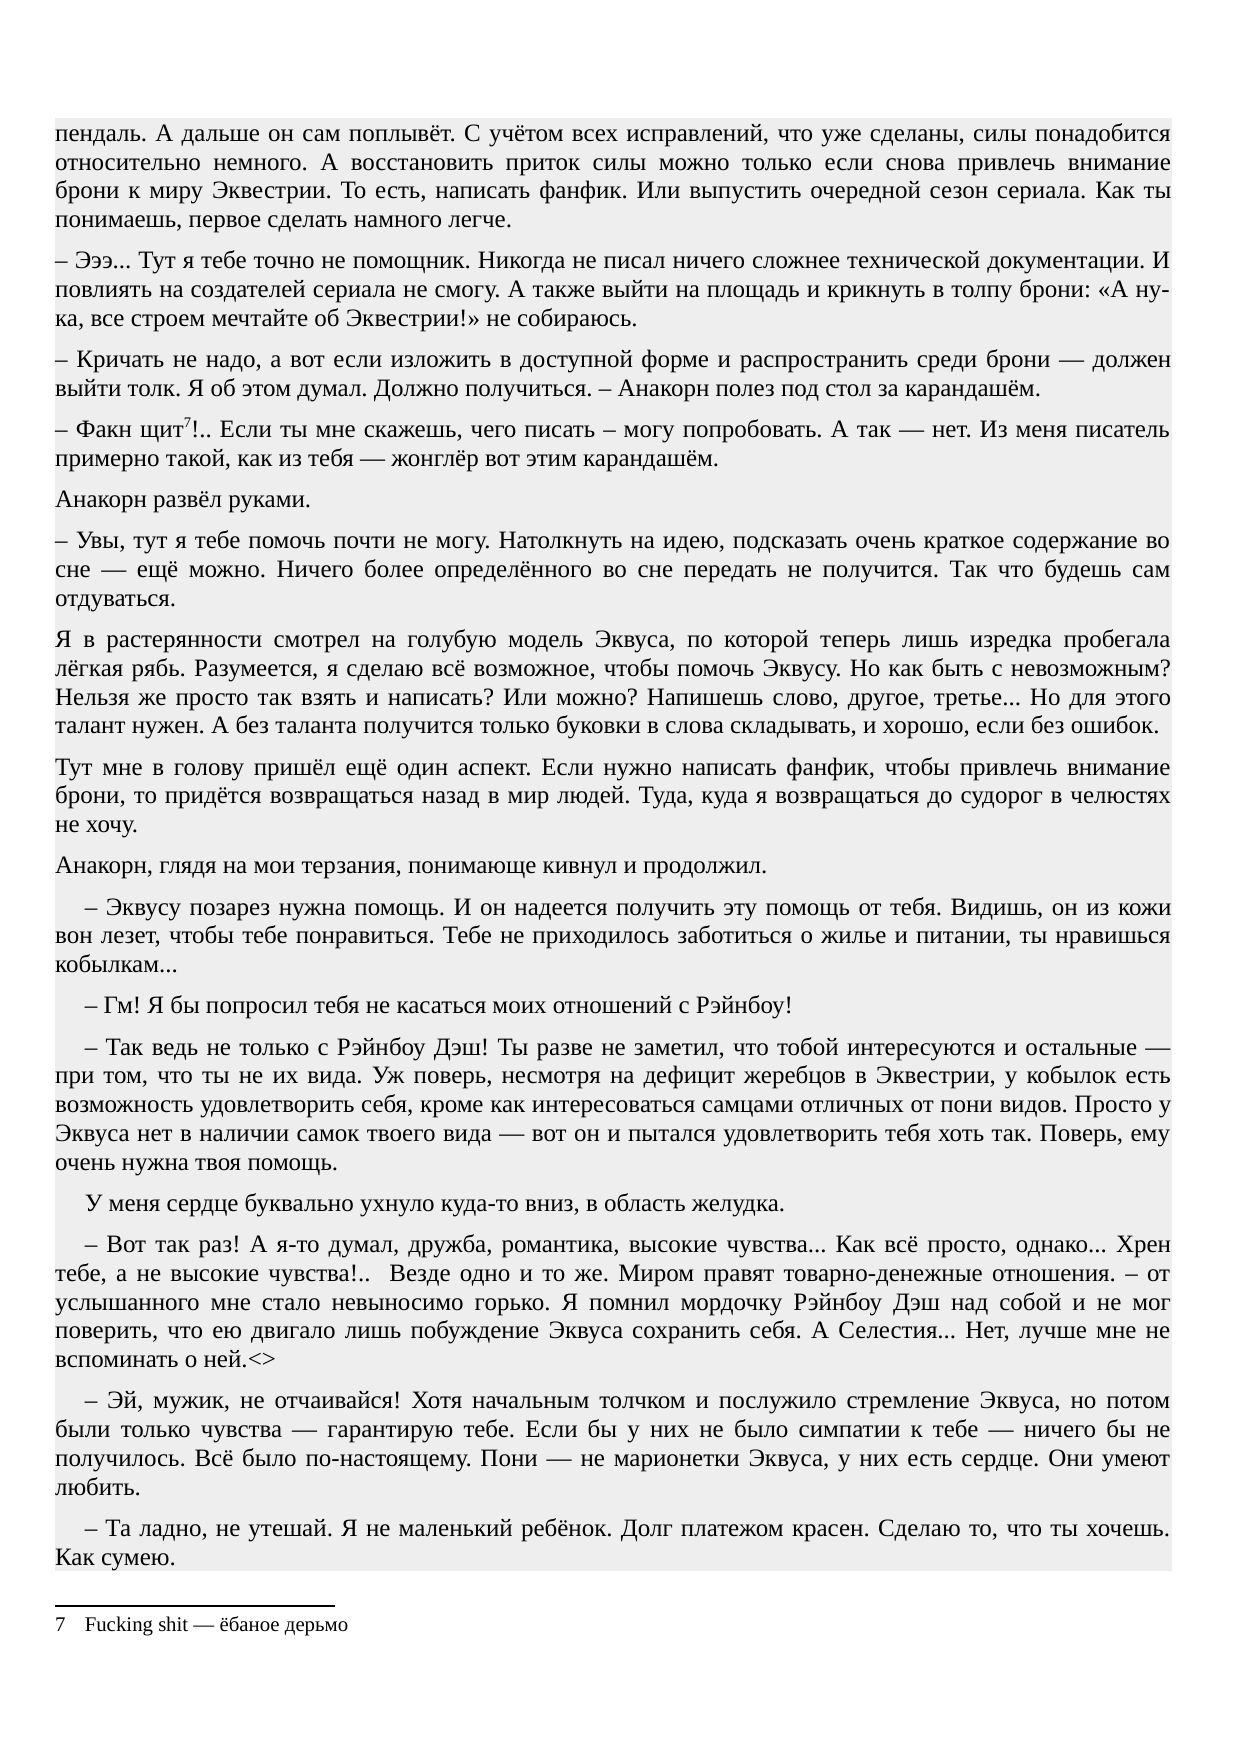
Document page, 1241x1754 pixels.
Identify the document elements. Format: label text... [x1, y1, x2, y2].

text – Эквусу позарез нужна помощь. И он надеется получить эту помощь от тебя. Видишь, он из кожи вон лезет, чтобы тебе понравиться. Тебе не приходилось заботиться о жилье и питании, ты нравишься кобылкам... [55, 892, 1172, 978]
text – Увы, тут я тебе помочь почти не могу. Натолкнуть на идею, подсказать очень краткое содержание во сне — ещё можно. Ничего более определённого во сне передать не получится. Так что будешь сам отдуваться. [55, 526, 1172, 612]
text – Эээ... Тут я тебе точно не помощник. Никогда не писал ничего сложнее технической документации. И повлиять на создателей сериала не смогу. А также выйти на площадь и крикнуть в толпу брони: «А ну-ка, все строем мечтайте об Эквестрии!» не собираюсь. [55, 246, 1172, 332]
text Анакорн развёл руками. [55, 484, 1172, 513]
text У меня сердце буквально ухнуло куда-то вниз, в область желудка. [55, 1188, 1172, 1217]
text пендаль. А дальше он сам поплывёт. С учётом всех исправлений, что уже сделаны, силы понадобится относительно немного. А восстановить приток силы можно только если снова привлечь внимание брони к миру Эквестрии. То есть, написать фанфик. Или выпустить очередной сезон сериала. Как ты понимаешь, первое сделать намного легче. [55, 118, 1172, 233]
text Я в растерянности смотрел на голубую модель Эквуса, по которой теперь лишь изредка пробегала лёгкая рябь. Разумеется, я сделаю всё возможное, чтобы помочь Эквусу. Но как быть с невозможным? Нельзя же просто так взять и написать? Или можно? Напишешь слово, другое, третье... Но для этого талант нужен. А без таланта получится только буковки в слова складывать, и хорошо, если без ошибок. [55, 624, 1172, 739]
text – Та ладно, не утешай. Я не маленький ребёнок. Долг платежом красен. Сделаю то, что ты хочешь. Как сумею. [55, 1513, 1172, 1571]
text – Гм! Я бы попросил тебя не касаться моих отношений с Рэйнбоу! [55, 991, 1172, 1019]
text – Вот так раз! А я-то думал, дружба, романтика, высокие чувства... Как всё просто, однако... Хрен тебе, а не высокие чувства!.. Везде одно и то же. Миром правят товарно-денежные отношения. – от услышанного мне стало невыносимо горько. Я помнил мордочку Рэйнбоу Дэш над собой и не мог поверить, что ею двигало лишь побуждение Эквуса сохранить себя. А Селестия... Нет, лучше мне не вспоминать о ней.<> [55, 1229, 1172, 1373]
text – Кричать не надо, а вот если изложить в доступной форме и распространить среди брони — должен выйти толк. Я об этом думал. Должно получиться. – Анакорн полез под стол за карандашём. [55, 344, 1172, 402]
text Тут мне в голову пришёл ещё один аспект. Если нужно написать фанфик, чтобы привлечь внимание брони, то придётся возвращаться назад в мир людей. Туда, куда я возвращаться до судорог в челюстях не хочу. [55, 752, 1172, 838]
text Fucking shit — ёбаное дерьмо [55, 1612, 1172, 1636]
text – Так ведь не только с Рэйнбоу Дэш! Ты разве не заметил, что тобой интересуются и остальные — при том, что ты не их вида. Уж поверь, несмотря на дефицит жеребцов в Эквестрии, у кобылок есть возможность удовлетворить себя, кроме как интересоваться самцами отличных от пони видов. Просто у Эквуса нет в наличии самок твоего вида — вот он и пытался удовлетворить тебя хоть так. Поверь, ему очень нужна твоя помощь. [55, 1032, 1172, 1176]
text – Эй, мужик, не отчаивайся! Хотя начальным толчком и послужило стремление Эквуса, но потом были только чувства — гарантирую тебе. Если бы у них не было симпатии к тебе — ничего бы не получилось. Всё было по-настоящему. Пони — не марионетки Эквуса, у них есть сердце. Они умеют любить. [55, 1386, 1172, 1501]
text – Факн щит!.. Если ты мне скажешь, чего писать – могу попробовать. А так — нет. Из меня писатель примерно такой, как из тебя — жонглёр вот этим карандашём. [55, 414, 1172, 472]
text Анакорн, глядя на мои терзания, понимающе кивнул и продолжил. [55, 851, 1172, 879]
